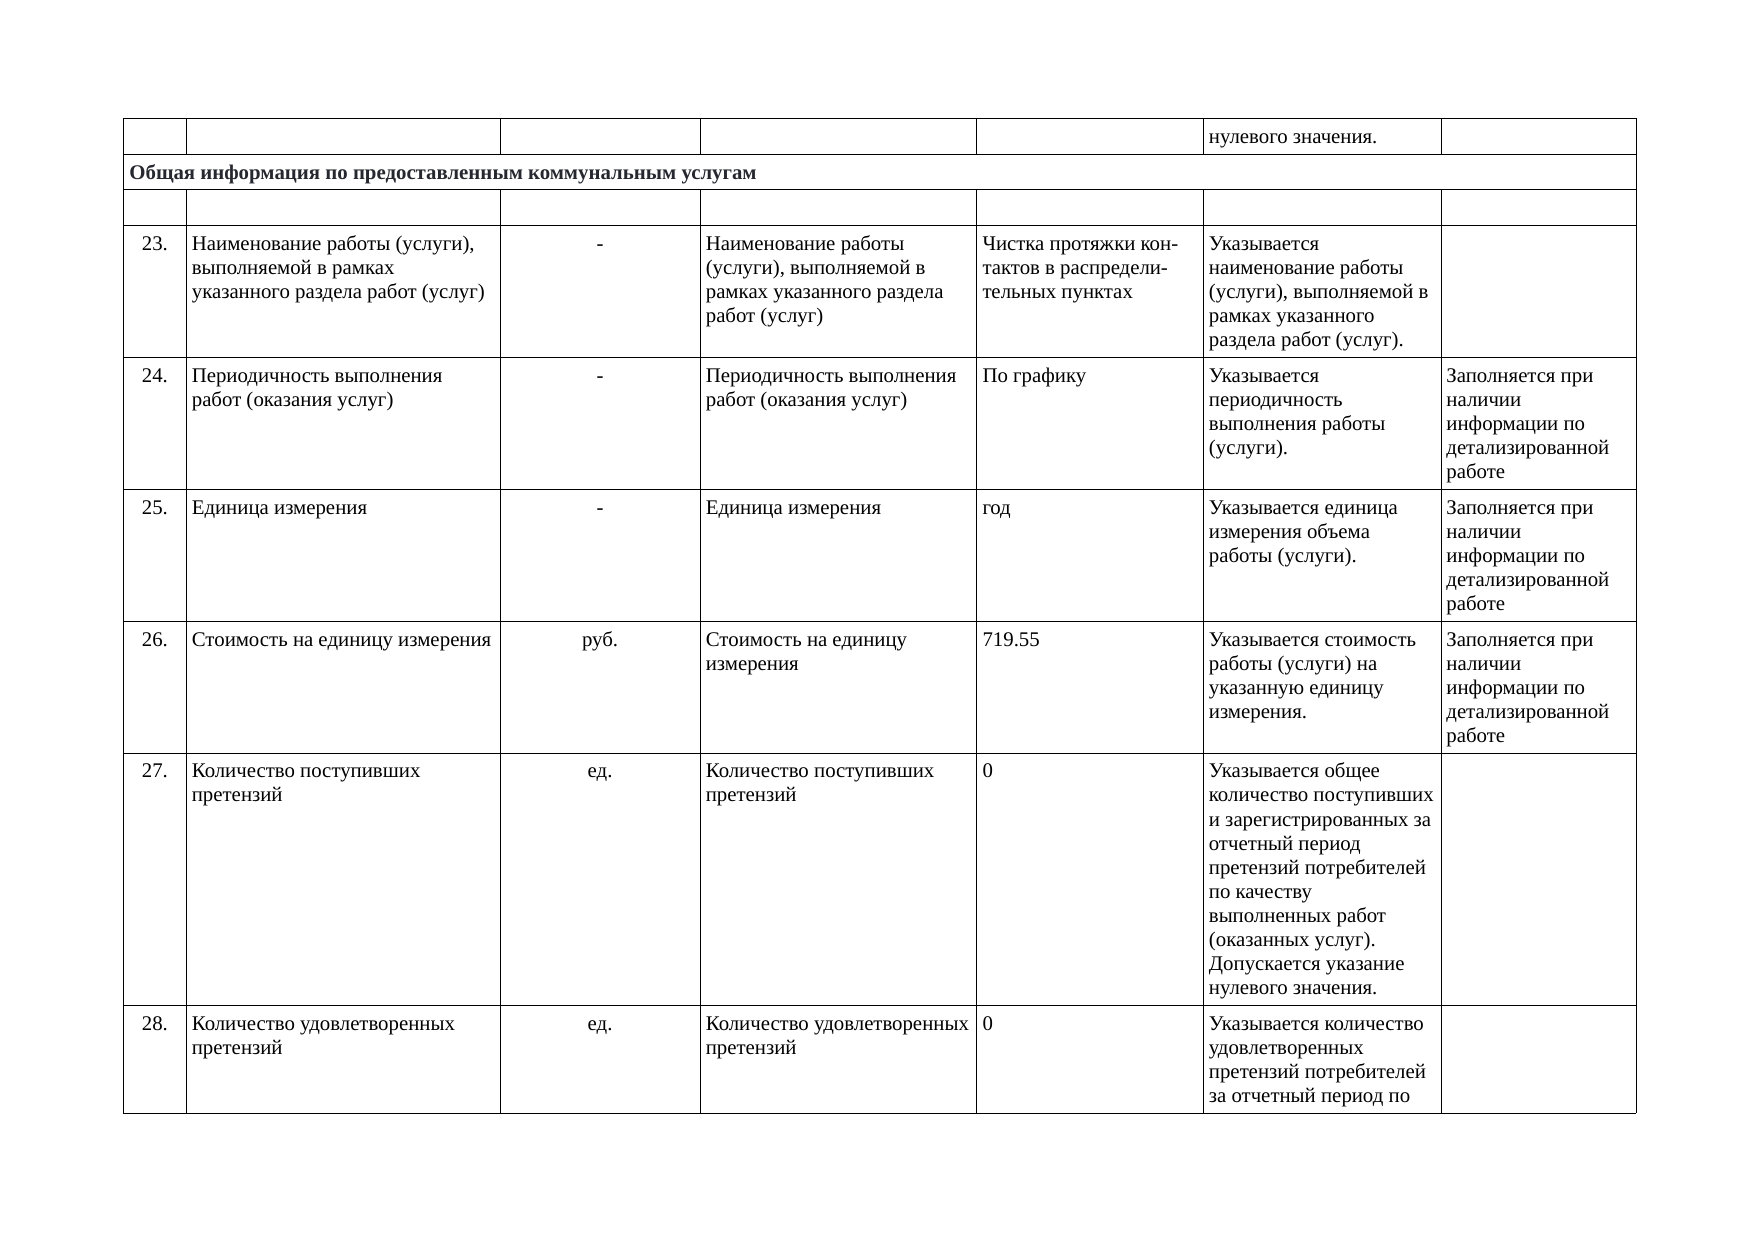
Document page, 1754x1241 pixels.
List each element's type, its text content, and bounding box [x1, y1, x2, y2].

table_cell Указывается общее количество поступивших и зарегистрированных за отчетный период претензий потребителей по качеству выполненных работ (оказанных услуг). Допускается указание нулевого значения. [1204, 754, 1441, 1005]
table_cell Указывается количество удовлетворенных претензий потребителей за отчетный период по [1204, 1006, 1441, 1112]
table_cell Указывается наименование работы (услуги), выполняемой в рамках указанного раздела работ (услуг). [1204, 226, 1441, 357]
table_cell [701, 190, 976, 225]
table_cell 25. [124, 490, 186, 621]
table_cell [1442, 1006, 1636, 1112]
table_cell Периодичность выполнения работ (оказания услуг) [701, 358, 976, 489]
table_cell Стоимость на единицу измерения [701, 622, 976, 752]
table_cell Общая информация по предоставленным коммунальным услугам [124, 155, 1636, 189]
table_cell год [977, 490, 1203, 621]
table_cell Количество поступивших претензий [701, 754, 976, 1005]
table_cell [1442, 754, 1636, 1005]
table_cell нулевого значения. [1204, 119, 1441, 154]
table_cell [977, 190, 1203, 225]
table_cell 23. [124, 226, 186, 357]
table_cell Единица измерения [701, 490, 976, 621]
table_cell ед. [501, 754, 700, 1005]
table_cell 27. [124, 754, 186, 1005]
table_cell 0 [977, 1006, 1203, 1112]
table_cell [124, 119, 186, 154]
table_cell Наименование работы (услуги), выполняемой в рамках указанного раздела работ (услуг) [701, 226, 976, 357]
table_cell - [501, 226, 700, 357]
table_cell [977, 119, 1203, 154]
table_cell [1442, 190, 1636, 225]
table_cell Стоимость на единицу измерения [187, 622, 500, 752]
table_cell Указывается периодичность выполнения работы (услуги). [1204, 358, 1441, 489]
table_cell 28. [124, 1006, 186, 1112]
table_cell [501, 190, 700, 225]
table_cell - [501, 358, 700, 489]
table_cell - [501, 490, 700, 621]
table_cell [124, 190, 186, 225]
table_cell Количество удовлетворенных претензий [187, 1006, 500, 1112]
table_cell По графику [977, 358, 1203, 489]
table_cell Наименование работы (услуги), выполняемой в рамках указанного раздела работ (услуг) [187, 226, 500, 357]
table_cell Единица измерения [187, 490, 500, 621]
table_cell [701, 119, 976, 154]
table_cell Количество поступивших претензий [187, 754, 500, 1005]
table_cell 719,55 [977, 622, 1203, 752]
table_cell [1442, 119, 1636, 154]
table_cell [501, 119, 700, 154]
table_cell [187, 190, 500, 225]
table_cell Указывается стоимость работы (услуги) на указанную единицу измерения. [1204, 622, 1441, 752]
table_cell Периодичность выполнения работ (оказания услуг) [187, 358, 500, 489]
table_cell ед. [501, 1006, 700, 1112]
table_cell Заполняется при наличии информации по детализированной работе [1442, 490, 1636, 621]
table_cell Заполняется при наличии информации по детализированной работе [1442, 622, 1636, 752]
table_cell Количество удовлетворенных претензий [701, 1006, 976, 1112]
table_cell Указывается единица измерения объема работы (услуги). [1204, 490, 1441, 621]
table_cell Чистка протяжки кон- тактов в распредели- тельных пунктах [977, 226, 1203, 357]
table_cell 26. [124, 622, 186, 752]
table_cell Заполняется при наличии информации по детализированной работе [1442, 358, 1636, 489]
table_cell [1442, 226, 1636, 357]
table_cell 0 [977, 754, 1203, 1005]
table_cell 24. [124, 358, 186, 489]
table_cell [187, 119, 500, 154]
table_cell руб. [501, 622, 700, 752]
table_cell [1204, 190, 1441, 225]
